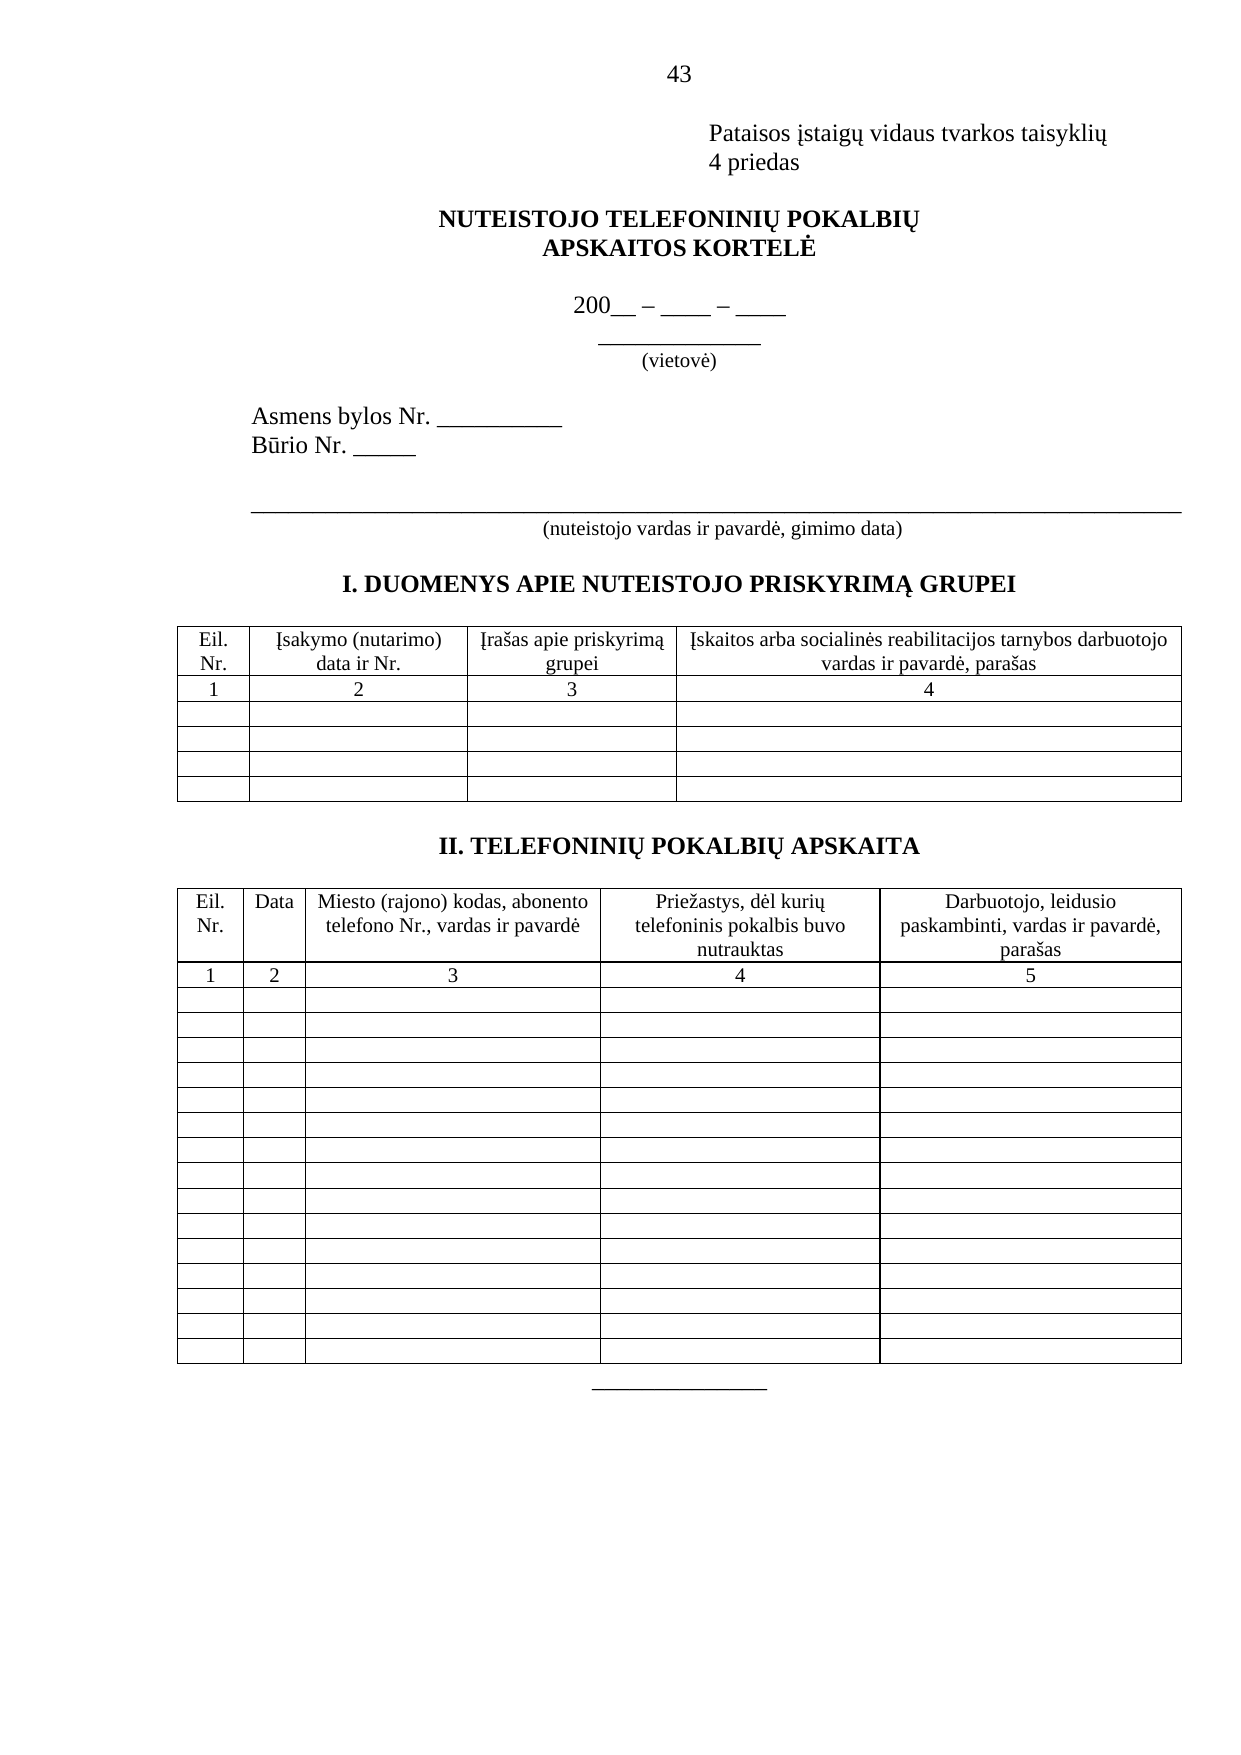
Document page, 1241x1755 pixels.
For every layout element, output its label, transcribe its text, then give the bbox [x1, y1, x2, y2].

table_cell [601, 1314, 879, 1338]
table_cell [244, 1038, 305, 1062]
table_cell [178, 1038, 243, 1062]
table_cell [881, 1264, 1181, 1288]
table_cell [306, 1339, 600, 1363]
table_cell [178, 727, 249, 751]
table_cell [250, 777, 467, 801]
table_cell [306, 1314, 600, 1338]
table_cell [881, 1214, 1181, 1238]
table_cell [468, 777, 676, 801]
table_cell [244, 1138, 305, 1162]
table_cell [306, 1163, 600, 1187]
table_cell [178, 1013, 243, 1037]
text Asmens bylos Nr. __________ [177, 401, 1181, 430]
table_cell [601, 1113, 879, 1137]
table_cell [244, 1264, 305, 1288]
text APSKAITOS KORTELĖ [177, 233, 1181, 262]
table_cell [881, 1339, 1181, 1363]
table_cell [178, 1163, 243, 1187]
table_cell [178, 1239, 243, 1263]
table_cell [244, 1113, 305, 1137]
table_cell [881, 1189, 1181, 1212]
table_cell [178, 752, 249, 776]
table_cell 4 [677, 676, 1181, 701]
table_cell [178, 1214, 243, 1238]
table_cell [601, 1138, 879, 1162]
table_cell [244, 1189, 305, 1212]
table_cell [306, 1013, 600, 1037]
table_cell [306, 1264, 600, 1288]
table_cell [244, 988, 305, 1012]
table_cell [881, 1289, 1181, 1313]
table_cell [306, 1088, 600, 1112]
text (vietovė) [177, 348, 1181, 372]
table_cell [677, 752, 1181, 776]
table_cell 2 [244, 963, 305, 987]
table_header Įrašas apie priskyrimą grupei [468, 627, 676, 675]
table_cell [244, 1314, 305, 1338]
text Būrio Nr. _____ [177, 430, 1181, 458]
table_cell [178, 1113, 243, 1137]
table_cell 3 [468, 676, 676, 701]
table_cell [601, 1038, 879, 1062]
table_cell [306, 1239, 600, 1263]
table_cell [601, 1088, 879, 1112]
table_cell [178, 702, 249, 726]
table_cell [178, 1138, 243, 1162]
table_cell [601, 1289, 879, 1313]
table_cell [244, 1289, 305, 1313]
table_cell [178, 1339, 243, 1363]
table_cell [306, 1063, 600, 1087]
table_cell [881, 988, 1181, 1012]
table_header Eil. Nr. [178, 627, 249, 675]
text NUTEISTOJO TELEFONINIŲ POKALBIŲ [177, 204, 1181, 233]
table_cell [881, 1038, 1181, 1062]
table_cell [244, 1214, 305, 1238]
table_cell [244, 1163, 305, 1187]
table_cell [881, 1063, 1181, 1087]
table_cell [178, 1264, 243, 1288]
table_cell [881, 1163, 1181, 1187]
table_cell [601, 1189, 879, 1212]
table_cell [306, 1138, 600, 1162]
text (nuteistojo vardas ir pavardė, gimimo data) [177, 516, 1181, 540]
table_cell [468, 727, 676, 751]
table_cell [178, 1088, 243, 1112]
table_cell [244, 1013, 305, 1037]
table_cell [178, 1189, 243, 1212]
table_cell 4 [601, 963, 879, 987]
table_header Data [244, 889, 305, 961]
text Pataisos įstaigų vidaus tvarkos taisyklių [709, 118, 1181, 147]
table_cell [881, 1013, 1181, 1037]
text 4 priedas [177, 147, 1181, 176]
table_cell [677, 727, 1181, 751]
table_cell [677, 702, 1181, 726]
table_cell [306, 1113, 600, 1137]
table_cell [250, 702, 467, 726]
table_cell [306, 1289, 600, 1313]
table_header Darbuotojo, leidusio paskambinti, vardas ir pavardė, parašas [881, 889, 1181, 961]
table_cell [178, 777, 249, 801]
table_cell [178, 988, 243, 1012]
table_cell [306, 1189, 600, 1212]
table_cell [601, 1063, 879, 1087]
table_cell [881, 1314, 1181, 1338]
table_cell [881, 1088, 1181, 1112]
table_cell 3 [306, 963, 600, 987]
text 200__ – ____ – ____ [177, 291, 1181, 319]
table_cell [178, 1289, 243, 1313]
table_header Eil. Nr. [178, 889, 243, 961]
table_cell [468, 752, 676, 776]
table_cell [601, 1264, 879, 1288]
table_cell [250, 727, 467, 751]
text I. DUOMENYS APIE NUTEISTOJO PRISKYRIMĄ GRUPEI [177, 569, 1181, 597]
table_cell [244, 1339, 305, 1363]
table_cell 1 [178, 676, 249, 701]
text _____________ [177, 319, 1181, 348]
table_cell [468, 702, 676, 726]
table_cell [178, 1063, 243, 1087]
table_cell [244, 1088, 305, 1112]
table_cell 5 [881, 963, 1181, 987]
table_cell [601, 988, 879, 1012]
table_header Priežastys, dėl kurių telefoninis pokalbis buvo nutrauktas [601, 889, 879, 961]
table_cell [244, 1063, 305, 1087]
table_cell [881, 1138, 1181, 1162]
table_cell [601, 1163, 879, 1187]
table_cell [306, 988, 600, 1012]
table_header Įskaitos arba socialinės reabilitacijos tarnybos darbuotojo vardas ir pavardė, parašas [677, 627, 1181, 675]
table_cell [601, 1214, 879, 1238]
table_cell [306, 1038, 600, 1062]
table_cell [881, 1239, 1181, 1263]
table_cell [677, 777, 1181, 801]
table_header Miesto (rajono) kodas, abonento telefono Nr., vardas ir pavardė [306, 889, 600, 961]
table_cell [244, 1239, 305, 1263]
table_cell 1 [178, 963, 243, 987]
table_cell [178, 1314, 243, 1338]
text ______________ [177, 1364, 1181, 1393]
table_cell [250, 752, 467, 776]
table_cell [881, 1113, 1181, 1137]
table_cell [601, 1013, 879, 1037]
table_cell [306, 1214, 600, 1238]
table_cell [601, 1339, 879, 1363]
table_cell [601, 1239, 879, 1263]
text II. TELEFONINIŲ POKALBIŲ APSKAITA [177, 831, 1181, 859]
table_header Įsakymo (nutarimo) data ir Nr. [250, 627, 467, 675]
table_cell 2 [250, 676, 467, 701]
